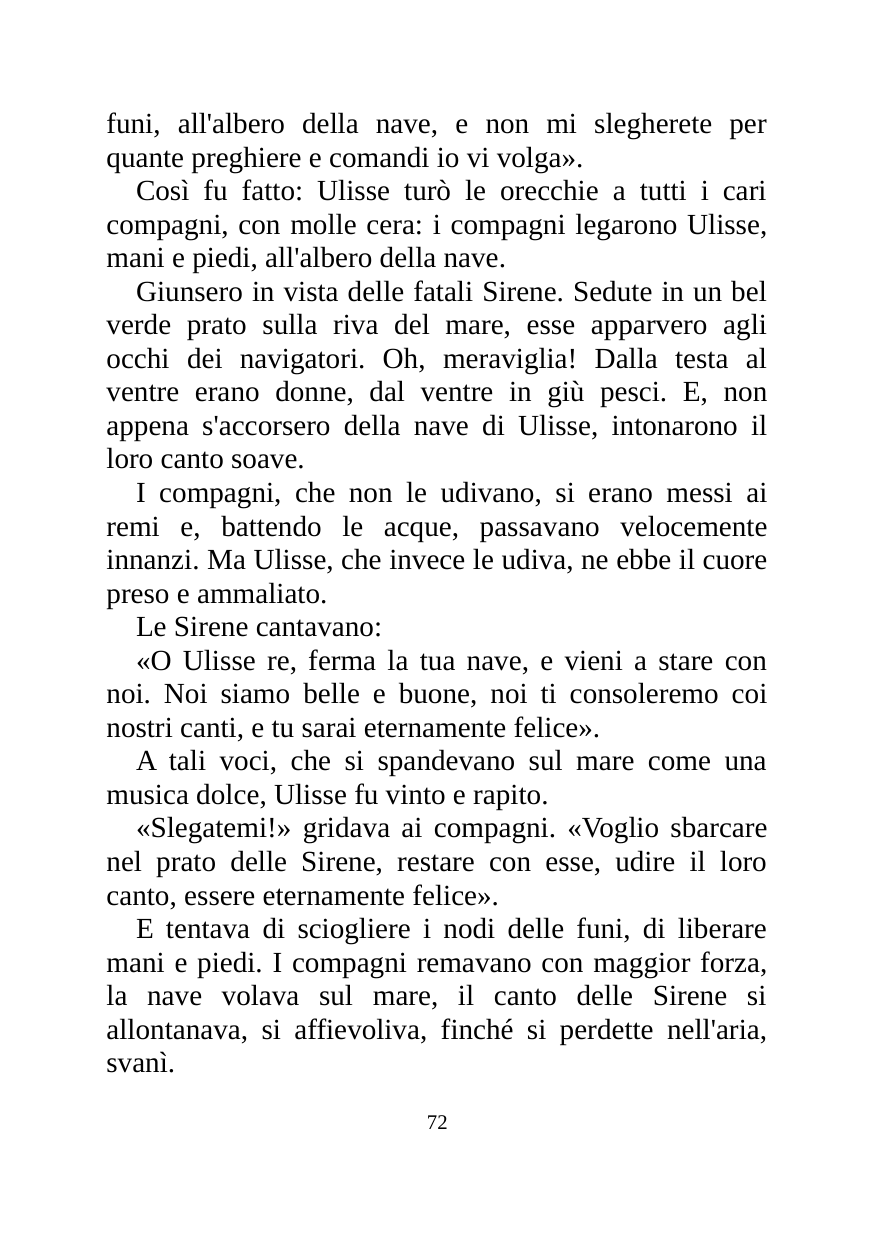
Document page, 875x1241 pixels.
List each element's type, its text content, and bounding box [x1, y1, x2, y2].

text Le Sirene cantavano: [106, 609, 768, 643]
text E tentava di sciogliere i nodi delle funi, di liberare mani e piedi. I compagni remavano con maggior forza, la nave volava sul mare, il canto delle Sirene si allontanava, si affievoliva, finché si perdette nell'aria, svanì. [106, 911, 768, 1079]
text A tali voci, che si spandevano sul mare come una musica dolce, Ulisse fu vinto e rapito. [106, 743, 768, 811]
text I compagni, che non le udivano, si erano messi ai remi e, battendo le acque, passavano velocemente innanzi. Ma Ulisse, che invece le udiva, ne ebbe il cuore preso e ammaliato. [106, 475, 768, 609]
text Così fu fatto: Ulisse turò le orecchie a tutti i cari compagni, con molle cera: i compagni legarono Ulisse, mani e piedi, all'albero della nave. [106, 173, 768, 274]
text funi, all'albero della nave, e non mi slegherete per quante preghiere e comandi io vi volga». [106, 106, 768, 173]
text «Slegatemi!» gridava ai compagni. «Voglio sbarcare nel prato delle Sirene, restare con esse, udire il loro canto, essere eternamente felice». [106, 811, 768, 911]
text «O Ulisse re, ferma la tua nave, e vieni a stare con noi. Noi siamo belle e buone, noi ti consoleremo coi nostri canti, e tu sarai eternamente felice». [106, 643, 768, 743]
text Giunsero in vista delle fatali Sirene. Sedute in un bel verde prato sulla riva del mare, esse apparvero agli occhi dei navigatori. Oh, meraviglia! Dalla testa al ventre erano donne, dal ventre in giù pesci. E, non appena s'accorsero della nave di Ulisse, intonarono il loro canto soave. [106, 274, 768, 475]
